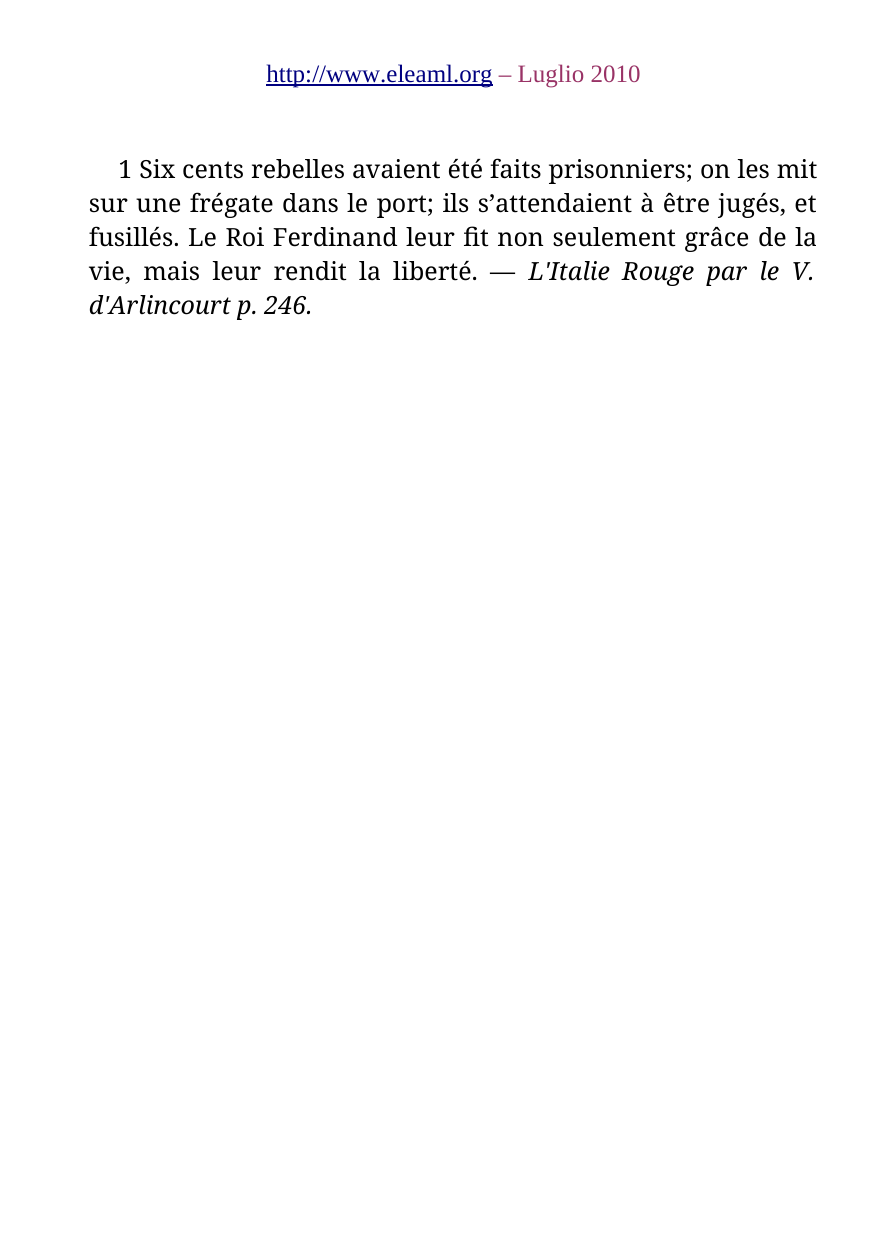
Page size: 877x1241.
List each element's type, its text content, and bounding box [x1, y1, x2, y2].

text 1 Six cents rebelles avaient été faits prisonniers; on les mit sur une frégate dans le port; ils s’attendaient à être jugés, et fusillés. Le Roi Ferdinand leur fit non seulement grâce de la vie, mais leur rendit la liberté. — L'Italie Rouge par le V. d'Arlincourt p. 246. [89, 151, 818, 322]
